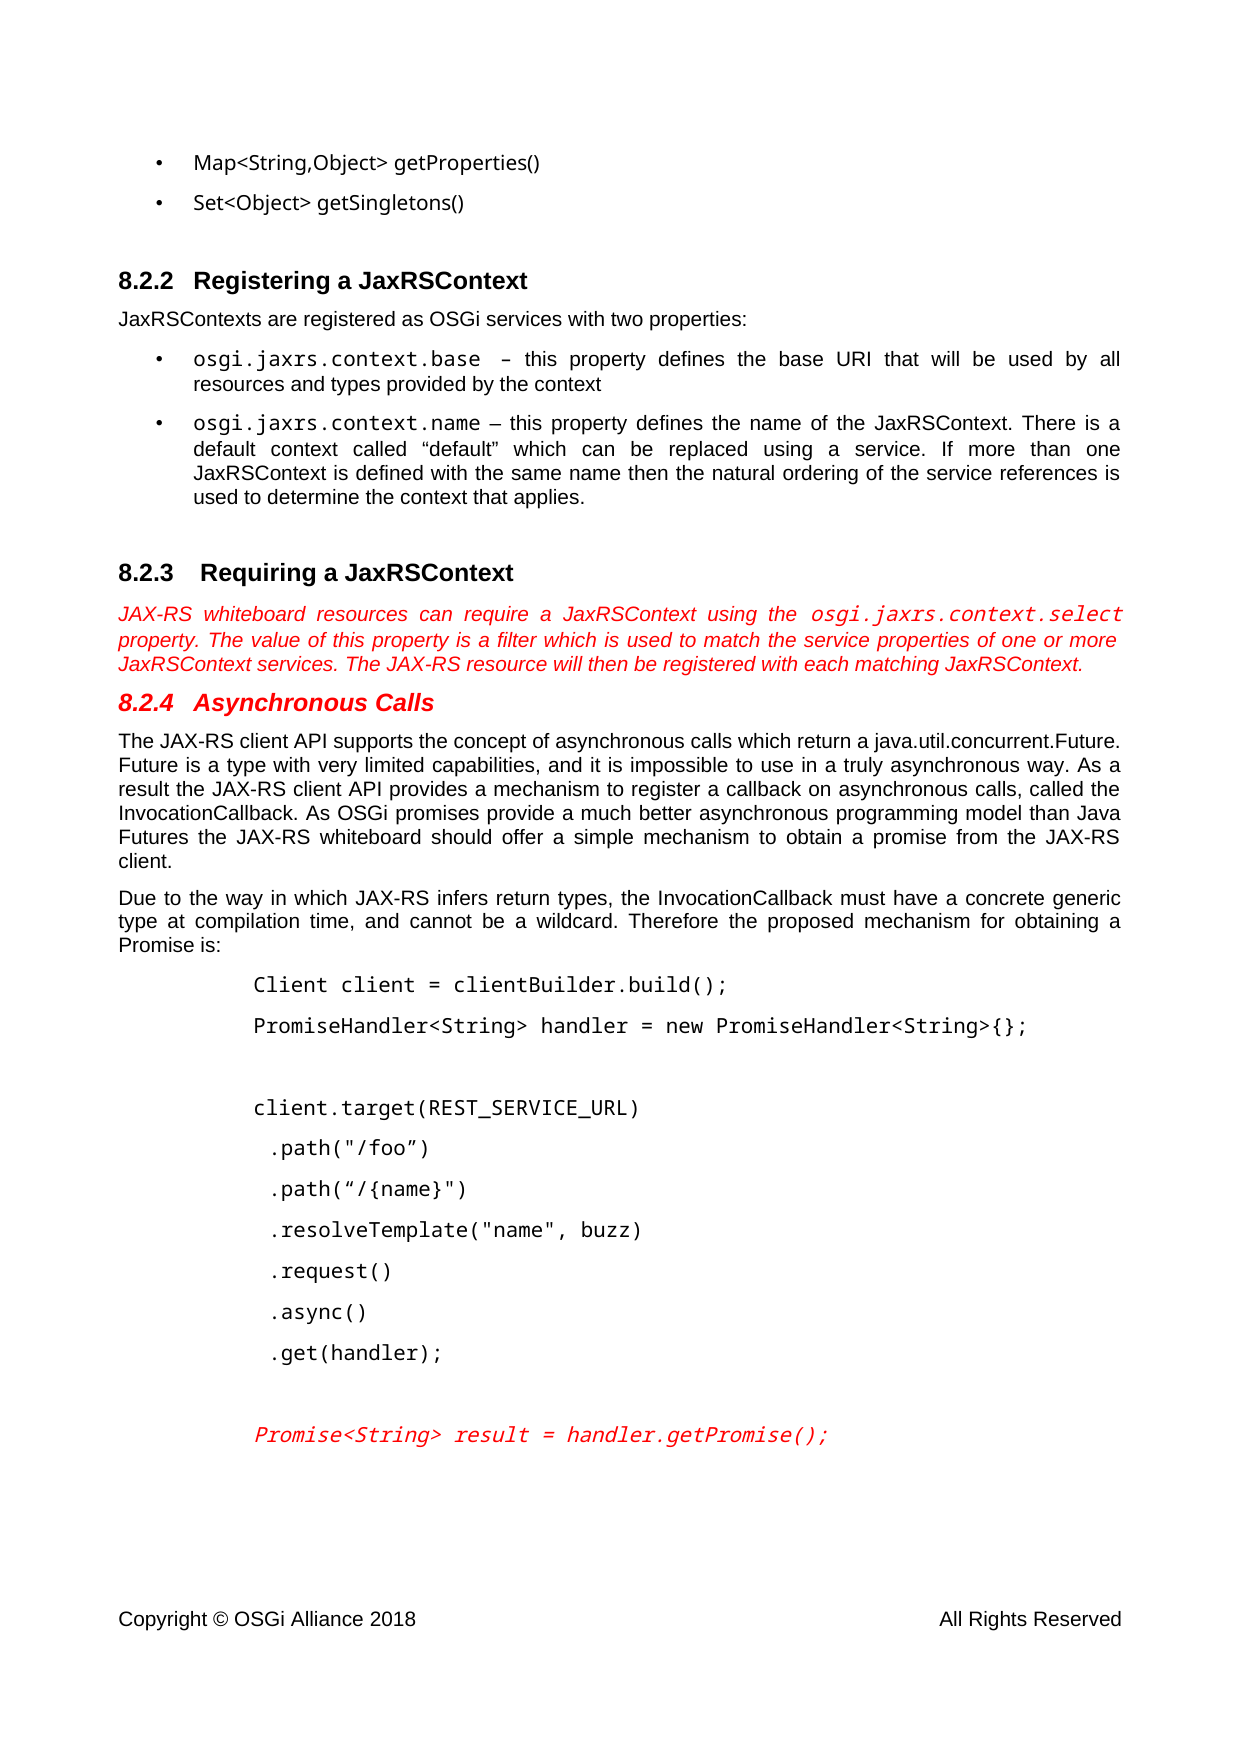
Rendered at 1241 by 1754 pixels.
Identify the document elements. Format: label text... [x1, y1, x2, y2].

text Due to the way in which JAX-RS infers return types, the InvocationCallback must have a concrete generic type at compilation time, and cannot be a wildcard. Therefore the proposed mechanism for obtaining a Promise is: [118, 885, 1122, 957]
text JAX-RS whiteboard resources can require a JaxRSContext using the osgi.jaxrs.context.select property. The value of this property is a filter which is used to match the service properties of one or more JaxRSContext services. The JAX-RS resource will then be registered with each matching JaxRSContext. [118, 599, 1122, 675]
list osgi.jaxrs.context.base – this property defines the base URI that will be used by all resources and types provided by the context [156, 344, 1122, 396]
list osgi.jaxrs.context.name – this property defines the name of the JaxRSContext. There is a default context called “default” which can be replaced using a service. If more than one JaxRSContext is defined with the same name then the natural ordering of the service references is used to determine the context that applies. [156, 408, 1122, 509]
text PromiseHandler<String> handler = new PromiseHandler<String>{}; [253, 1011, 1122, 1039]
subtitle Registering a JaxRSContext [118, 266, 1122, 295]
text The JAX-RS client API supports the concept of asynchronous calls which return a java.util.concurrent.Future. Future is a type with very limited capabilities, and it is impossible to use in a truly asynchronous way. As a result the JAX-RS client API provides a mechanism to register a callback on asynchronous calls, called the InvocationCallback. As OSGi promises provide a much better asynchronous programming model than Java Futures the JAX-RS whiteboard should offer a simple mechanism to obtain a promise from the JAX-RS client. [118, 729, 1122, 873]
text client.target(REST_SERVICE_URL) [253, 1093, 1122, 1121]
text .path(“/{name}") [253, 1174, 1122, 1203]
text Promise<String> result = handler.getPromise(); [253, 1420, 1122, 1448]
subtitle Requiring a JaxRSContext [118, 558, 1122, 587]
list Set<Object> getSingletons() [156, 188, 1122, 217]
text .resolveTemplate("name", buzz) [253, 1215, 1122, 1244]
text .request() [253, 1256, 1122, 1285]
list Map<String,Object> getProperties() [156, 148, 1122, 176]
text Client client = clientBuilder.build(); [253, 970, 1122, 998]
text .get(handler); [253, 1338, 1122, 1367]
text .async() [253, 1297, 1122, 1326]
text .path("/foo”) [253, 1133, 1122, 1162]
text JaxRSContexts are registered as OSGi services with two properties: [118, 307, 1122, 331]
subtitle Asynchronous Calls [118, 688, 1122, 717]
